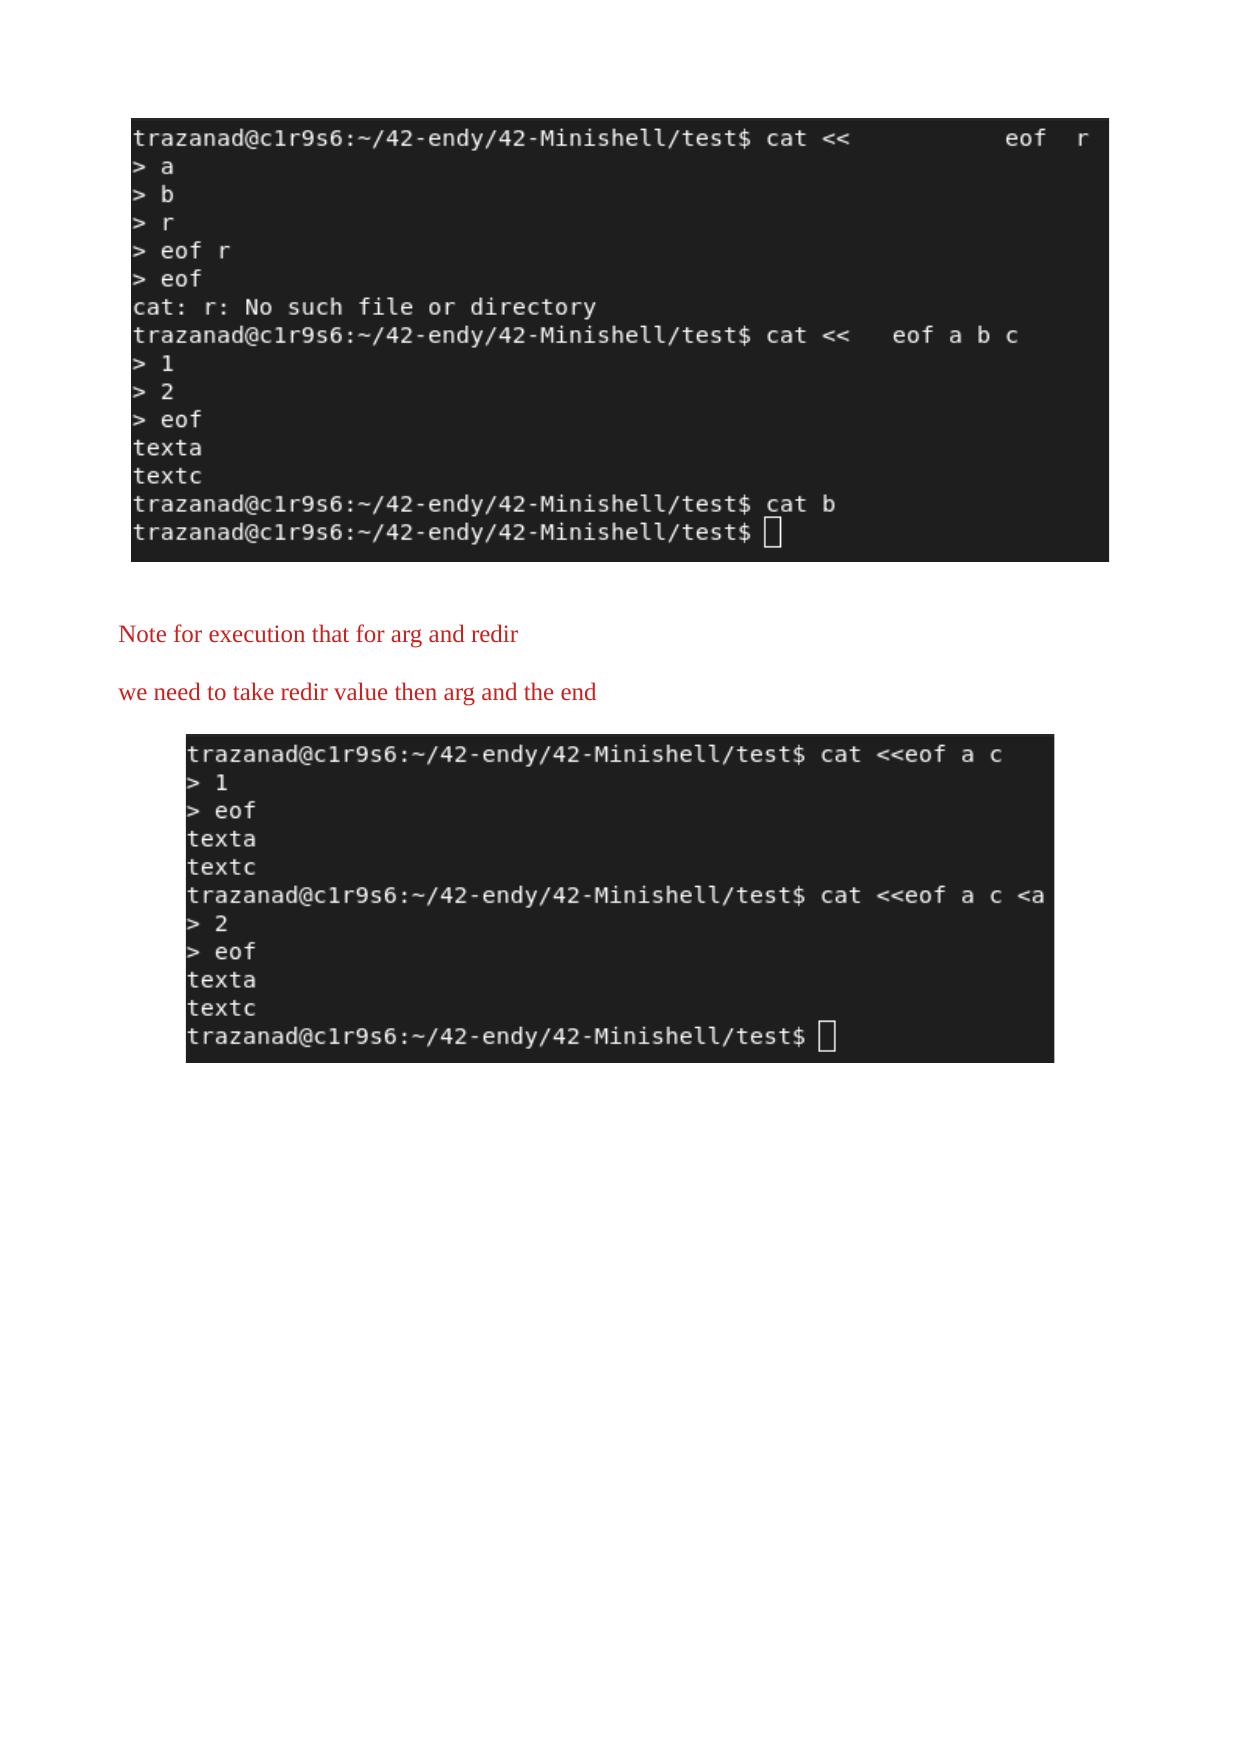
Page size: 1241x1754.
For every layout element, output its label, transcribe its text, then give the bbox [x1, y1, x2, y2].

picture [131, 118, 1110, 562]
text Note for execution that for arg and redir [118, 619, 1122, 648]
text we need to take redir value then arg and the end [118, 677, 1122, 706]
picture [185, 734, 1055, 1063]
